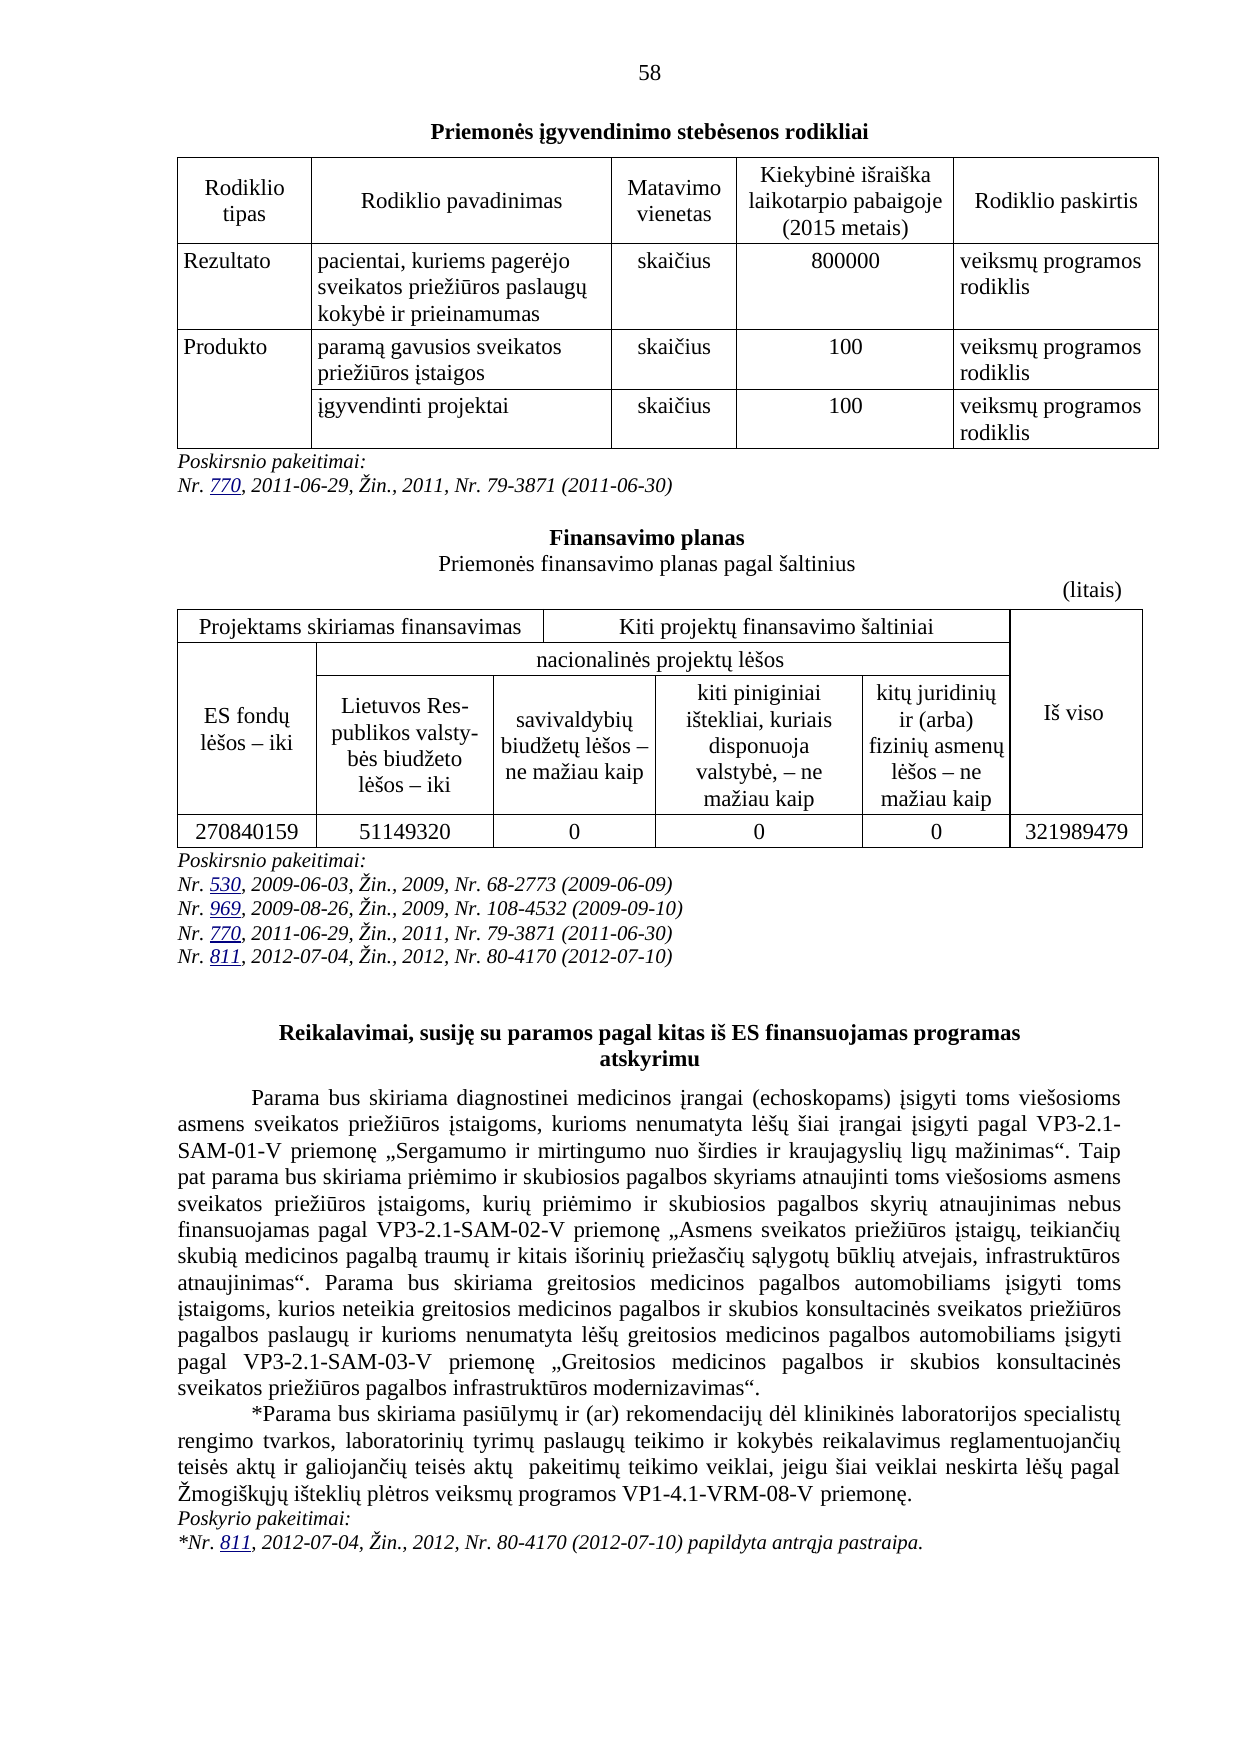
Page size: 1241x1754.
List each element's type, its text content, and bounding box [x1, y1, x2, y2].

table_header Rodiklio pavadinimas [312, 158, 611, 243]
table_cell įgyvendinti projektai [312, 390, 611, 448]
table_cell 270840159 [178, 815, 316, 847]
text Priemonės įgyvendinimo stebėsenos rodikliai [177, 118, 1122, 144]
table_cell kiti piniginiai ištekliai, kuriais disponuoja valstybė, – ne mažiau kaip [656, 676, 862, 814]
table_cell skaičius [612, 330, 736, 388]
table_cell 100 [737, 330, 953, 388]
table_header Rodiklio paskirtis [954, 158, 1158, 243]
text Priemonės finansavimo planas pagal šaltinius [177, 550, 1122, 576]
table_cell 100 [737, 390, 953, 448]
table_cell 321989479 [1011, 815, 1142, 847]
text Nr. 770, 2011-06-29, Žin., 2011, Nr. 79-3871 (2011-06-30) [177, 920, 1122, 944]
table_cell 51149320 [317, 815, 493, 847]
table_cell ES fondų lėšos – iki [178, 643, 316, 814]
table_cell skaičius [612, 390, 736, 448]
table_cell veiksmų programos rodiklis [954, 390, 1158, 448]
table_cell 800000 [737, 244, 953, 329]
text Poskirsnio pakeitimai: [177, 848, 1122, 872]
text Nr. 530, 2009-06-03, Žin., 2009, Nr. 68-2773 (2009-06-09) [177, 872, 1122, 896]
text *Nr. 811, 2012-07-04, Žin., 2012, Nr. 80-4170 (2012-07-10) papildyta antrąja pastraipa. [177, 1530, 1122, 1554]
table_header Projektams skiriamas finansavimas [178, 610, 543, 642]
text Reikalavimai, susiję su paramos pagal kitas iš ES finansuojamas programas atskyrimu [177, 1019, 1122, 1072]
table_cell paramą gavusios sveikatos priežiūros įstaigos [312, 330, 611, 388]
text Nr. 770, 2011-06-29, Žin., 2011, Nr. 79-3871 (2011-06-30) [177, 473, 1122, 497]
text Nr. 811, 2012-07-04, Žin., 2012, Nr. 80-4170 (2012-07-10) [177, 944, 1122, 968]
table_cell savivaldybių biudžetų lėšos – ne mažiau kaip [494, 676, 655, 814]
table_header Kiekybinė išraiška laikotarpio pabaigoje (2015 metais) [737, 158, 953, 243]
table_cell pacientai, kuriems pagerėjo sveikatos priežiūros paslaugų kokybė ir prieinamumas [312, 244, 611, 329]
table_cell skaičius [612, 244, 736, 329]
table_cell Rezultato [178, 244, 311, 329]
table_header Iš viso [1011, 610, 1142, 814]
table_header Kiti projektų finansavimo šaltiniai [544, 610, 1009, 642]
table_header Matavimo vienetas [612, 158, 736, 243]
table_header Rodiklio tipas [178, 158, 311, 243]
table_cell nacionalinės projektų lėšos [317, 643, 1009, 675]
table_cell Lietuvos Res­publikos valsty­bės biudžeto lėšos – iki [317, 676, 493, 814]
text Poskyrio pakeitimai: [177, 1506, 1122, 1530]
text Nr. 969, 2009-08-26, Žin., 2009, Nr. 108-4532 (2009-09-10) [177, 896, 1122, 920]
table_cell veiksmų programos rodiklis [954, 330, 1158, 388]
text Parama bus skiriama diagnostinei medicinos įrangai (echoskopams) įsigyti toms viešosioms asmens sveikatos priežiūros įstaigoms, kurioms nenumatyta lėšų šiai įrangai įsigyti pagal VP3-2.1-SAM-01-V priemonę „Sergamumo ir mirtingumo nuo širdies ir kraujagyslių ligų mažinimas“. Taip pat parama bus skiriama priėmimo ir skubiosios pagalbos skyriams atnaujinti toms viešosioms asmens sveikatos priežiūros įstaigoms, kurių priėmimo ir skubiosios pagalbos skyrių atnaujinimas nebus finansuojamas pagal VP3-2.1-SAM-02-V priemonę „Asmens sveikatos priežiūros įstaigų, teikiančių skubią medicinos pagalbą traumų ir kitais išorinių priežasčių sąlygotų būklių atvejais, infrastruktūros atnaujinimas“. Parama bus skiriama greitosios medicinos pagalbos automobiliams įsigyti toms įstaigoms, kurios neteikia greitosios medicinos pagalbos ir skubios konsultacinės sveikatos priežiūros pagalbos paslaugų ir kurioms nenumatyta lėšų greitosios medicinos pagalbos automobiliams įsigyti pagal VP3-2.1-SAM-03-V priemonę „Greitosios medicinos pagalbos ir skubios konsultacinės sveikatos priežiūros pagalbos infrastruktūros modernizavimas“. [177, 1084, 1122, 1400]
text (litais) [177, 576, 1122, 603]
table_cell Produkto [178, 330, 311, 448]
text Finansavimo planas [177, 523, 1122, 550]
text *Parama bus skiriama pasiūlymų ir (ar) rekomendacijų dėl klinikinės laboratorijos specialistų rengimo tvarkos, laboratorinių tyrimų paslaugų teikimo ir kokybės reikalavimus reglamentuojančių teisės aktų ir galiojančių teisės aktų pakeitimų teikimo veiklai, jeigu šiai veiklai neskirta lėšų pagal Žmogiškųjų išteklių plėtros veiksmų programos VP1-4.1-VRM-08-V priemonę. [177, 1400, 1122, 1506]
table_cell kitų juridinių ir (arba) fizinių asmenų lėšos – ne mažiau kaip [863, 676, 1009, 814]
table_cell veiksmų programos rodiklis [954, 244, 1158, 329]
table_cell 0 [656, 815, 862, 847]
table_cell 0 [494, 815, 655, 847]
table_cell 0 [863, 815, 1009, 847]
text Poskirsnio pakeitimai: [177, 449, 1122, 473]
